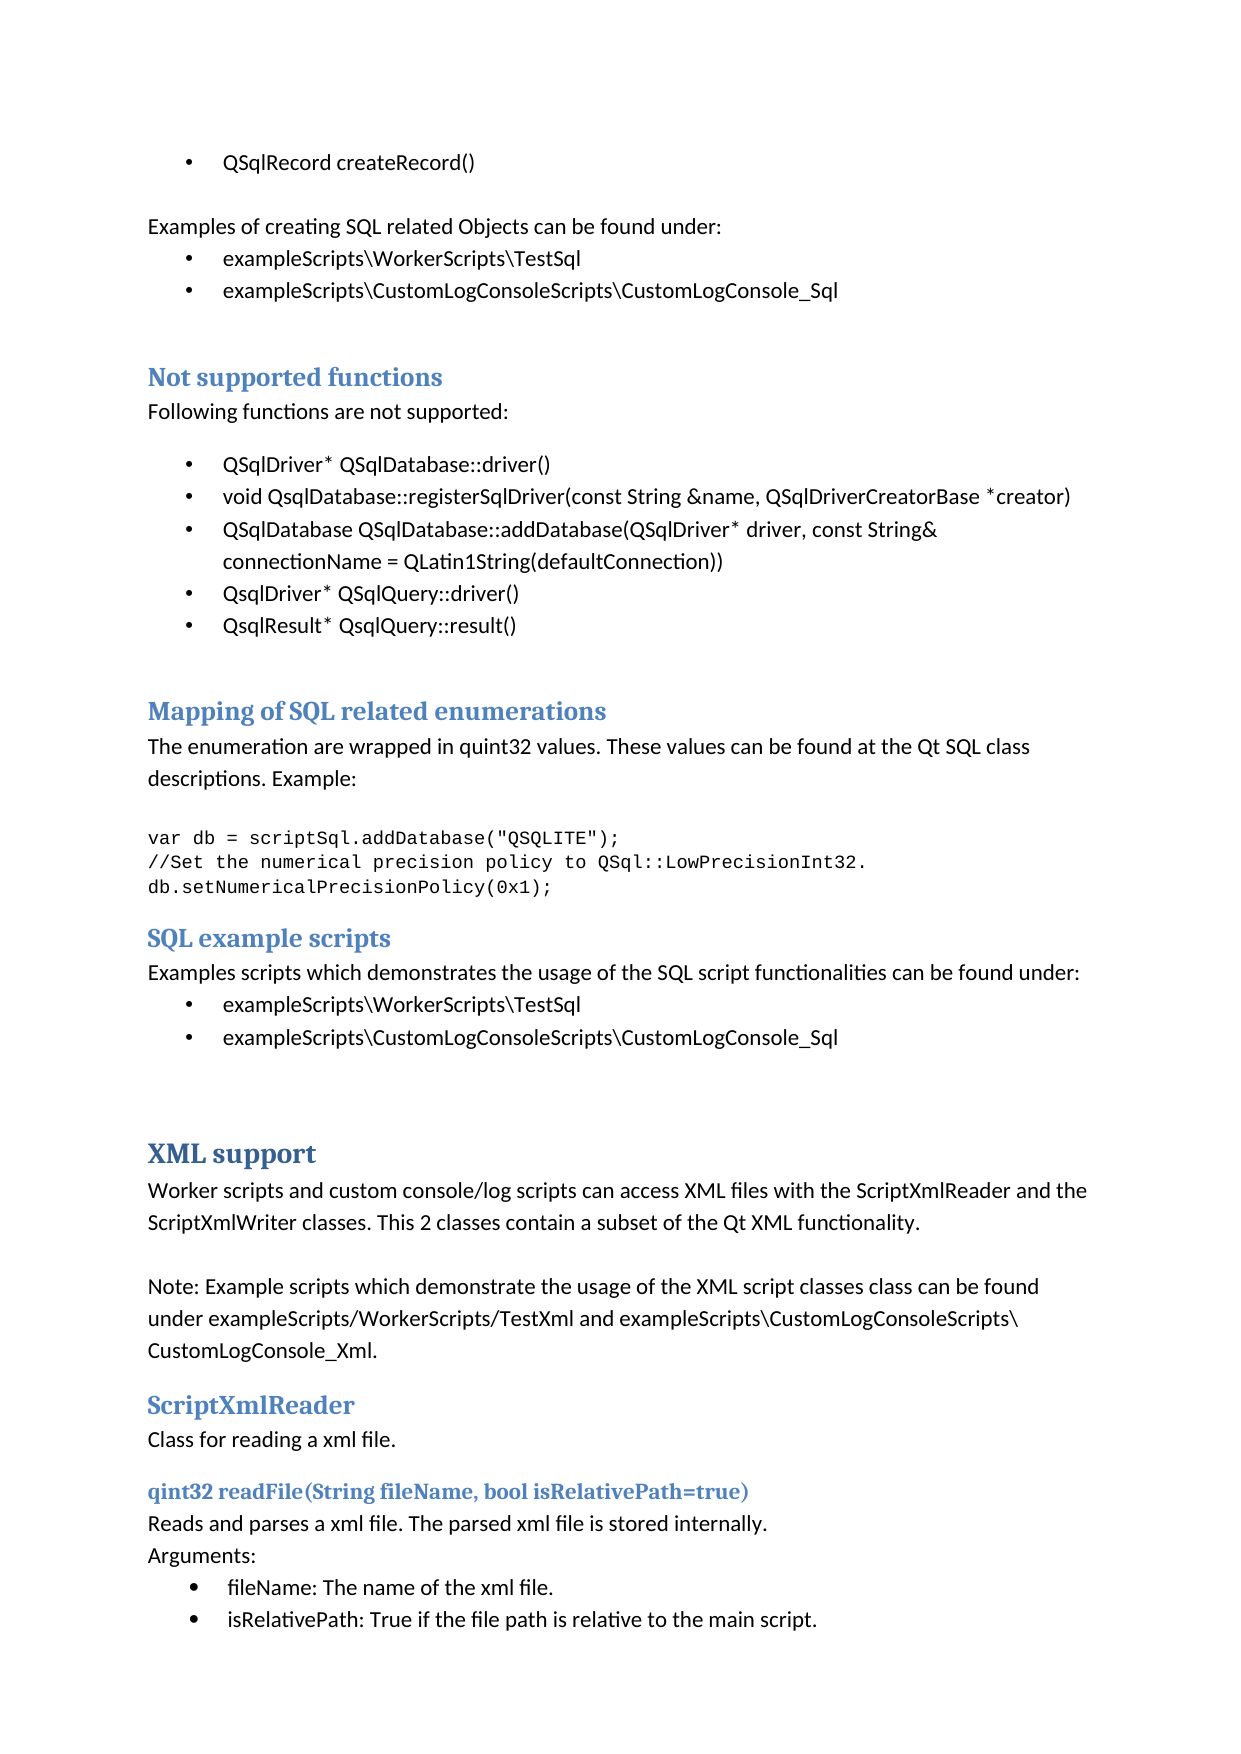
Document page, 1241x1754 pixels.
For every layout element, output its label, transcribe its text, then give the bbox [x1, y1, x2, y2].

list isRelativePath: True if the file path is relative to the main script. [190, 1605, 1093, 1633]
list QsqlResult* QsqlQuery::result() [185, 611, 1093, 639]
text Class for reading a xml file. [148, 1425, 1093, 1453]
subtitle SQL example scripts [148, 923, 1093, 954]
list QsqlDriver* QSqlQuery::driver() [185, 579, 1093, 607]
text Arguments: [148, 1541, 1093, 1569]
text db.setNumericalPrecisionPolicy(0x1); [148, 877, 1093, 899]
text The enumeration are wrapped in quint32 values. These values can be found at the Qt SQL class descriptions. Example: [148, 732, 1093, 792]
list exampleScripts\CustomLogConsoleScripts\CustomLogConsole_Sql [185, 276, 1093, 304]
list QSqlDriver* QSqlDatabase::driver() [185, 450, 1093, 478]
subtitle ScriptXmlReader [148, 1390, 1093, 1421]
list void QsqlDatabase::registerSqlDriver(const String &name, QSqlDriverCreatorBase *creator) [185, 482, 1093, 511]
text Note: Example scripts which demonstrate the usage of the XML script classes class can be found under exampleScripts/WorkerScripts/TestXml and exampleScripts\CustomLogConsoleScripts\CustomLogConsole_Xml. [148, 1272, 1093, 1365]
text Following functions are not supported: [148, 397, 1093, 425]
subtitle qint32 readFile(String fileName, bool isRelativePath=true) [148, 1478, 1093, 1505]
text Examples scripts which demonstrates the usage of the SQL script functionalities can be found under: [148, 958, 1093, 986]
subtitle Mapping of SQL related enumerations [148, 696, 1093, 728]
list QSqlRecord createRecord() [185, 148, 1093, 176]
list exampleScripts\WorkerScripts\TestSql [185, 244, 1093, 272]
text Worker scripts and custom console/log scripts can access XML files with the ScriptXmlReader and the ScriptXmlWriter classes. This 2 classes contain a subset of the Qt XML functionality. [148, 1176, 1093, 1236]
list exampleScripts\WorkerScripts\TestSql [185, 991, 1093, 1019]
subtitle Not supported functions [148, 362, 1093, 393]
text Examples of creating SQL related Objects can be found under: [148, 212, 1093, 240]
text //Set the numerical precision policy to QSql::LowPrecisionInt32. [148, 853, 1093, 874]
text Reads and parses a xml file. The parsed xml file is stored internally. [148, 1509, 1093, 1537]
list exampleScripts\CustomLogConsoleScripts\CustomLogConsole_Sql [185, 1023, 1093, 1051]
list fileName: The name of the xml file. [190, 1573, 1093, 1601]
text var db = scriptSql.addDatabase("QSQLITE"); [148, 829, 1093, 850]
list QSqlDatabase QSqlDatabase::addDatabase(QSqlDriver* driver, const String& connectionName = QLatin1String(defaultConnection)) [185, 515, 1093, 575]
subtitle XML support [148, 1137, 1093, 1171]
